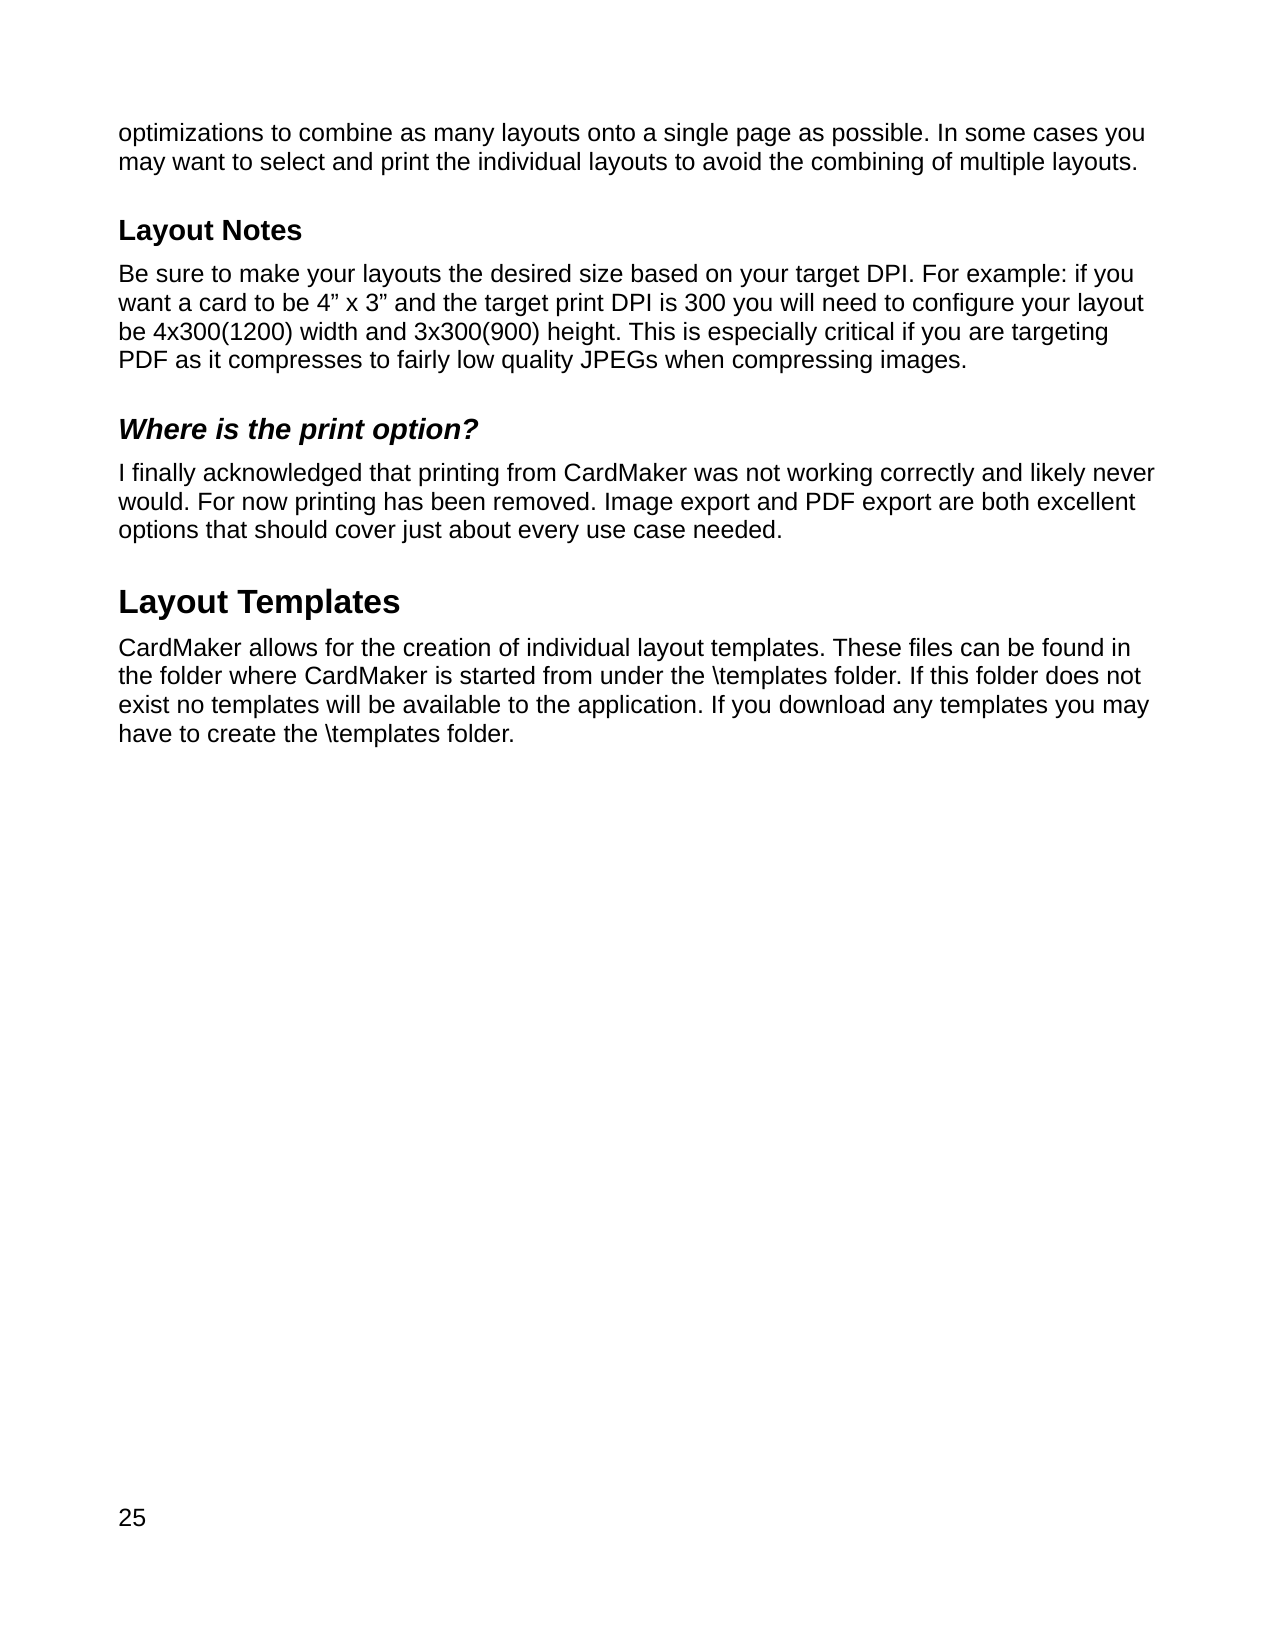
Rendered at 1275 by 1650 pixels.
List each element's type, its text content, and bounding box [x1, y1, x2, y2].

text I finally acknowledged that printing from CardMaker was not working correctly and likely never would. For now printing has been removed. Image export and PDF export are both excellent options that should cover just about every use case needed. [118, 458, 1157, 544]
subtitle Layout Notes [118, 213, 1157, 247]
text optimizations to combine as many layouts onto a single page as possible. In some cases you may want to select and print the individual layouts to avoid the combining of multiple layouts. [118, 118, 1157, 176]
text Be sure to make your layouts the desired size based on your target DPI. For example: if you want a card to be 4” x 3” and the target print DPI is 300 you will need to configure your layout be 4x300(1200) width and 3x300(900) height. This is especially critical if you are targeting PDF as it compresses to fairly low quality JPEGs when compressing images. [118, 259, 1157, 374]
subtitle Where is the print option? [118, 412, 1157, 445]
text CardMaker allows for the creation of individual layout templates. These files can be found in the folder where CardMaker is started from under the \templates folder. If this folder does not exist no templates will be available to the application. If you download any templates you may have to create the \templates folder. [118, 633, 1157, 748]
subtitle Layout Templates [118, 581, 1157, 620]
